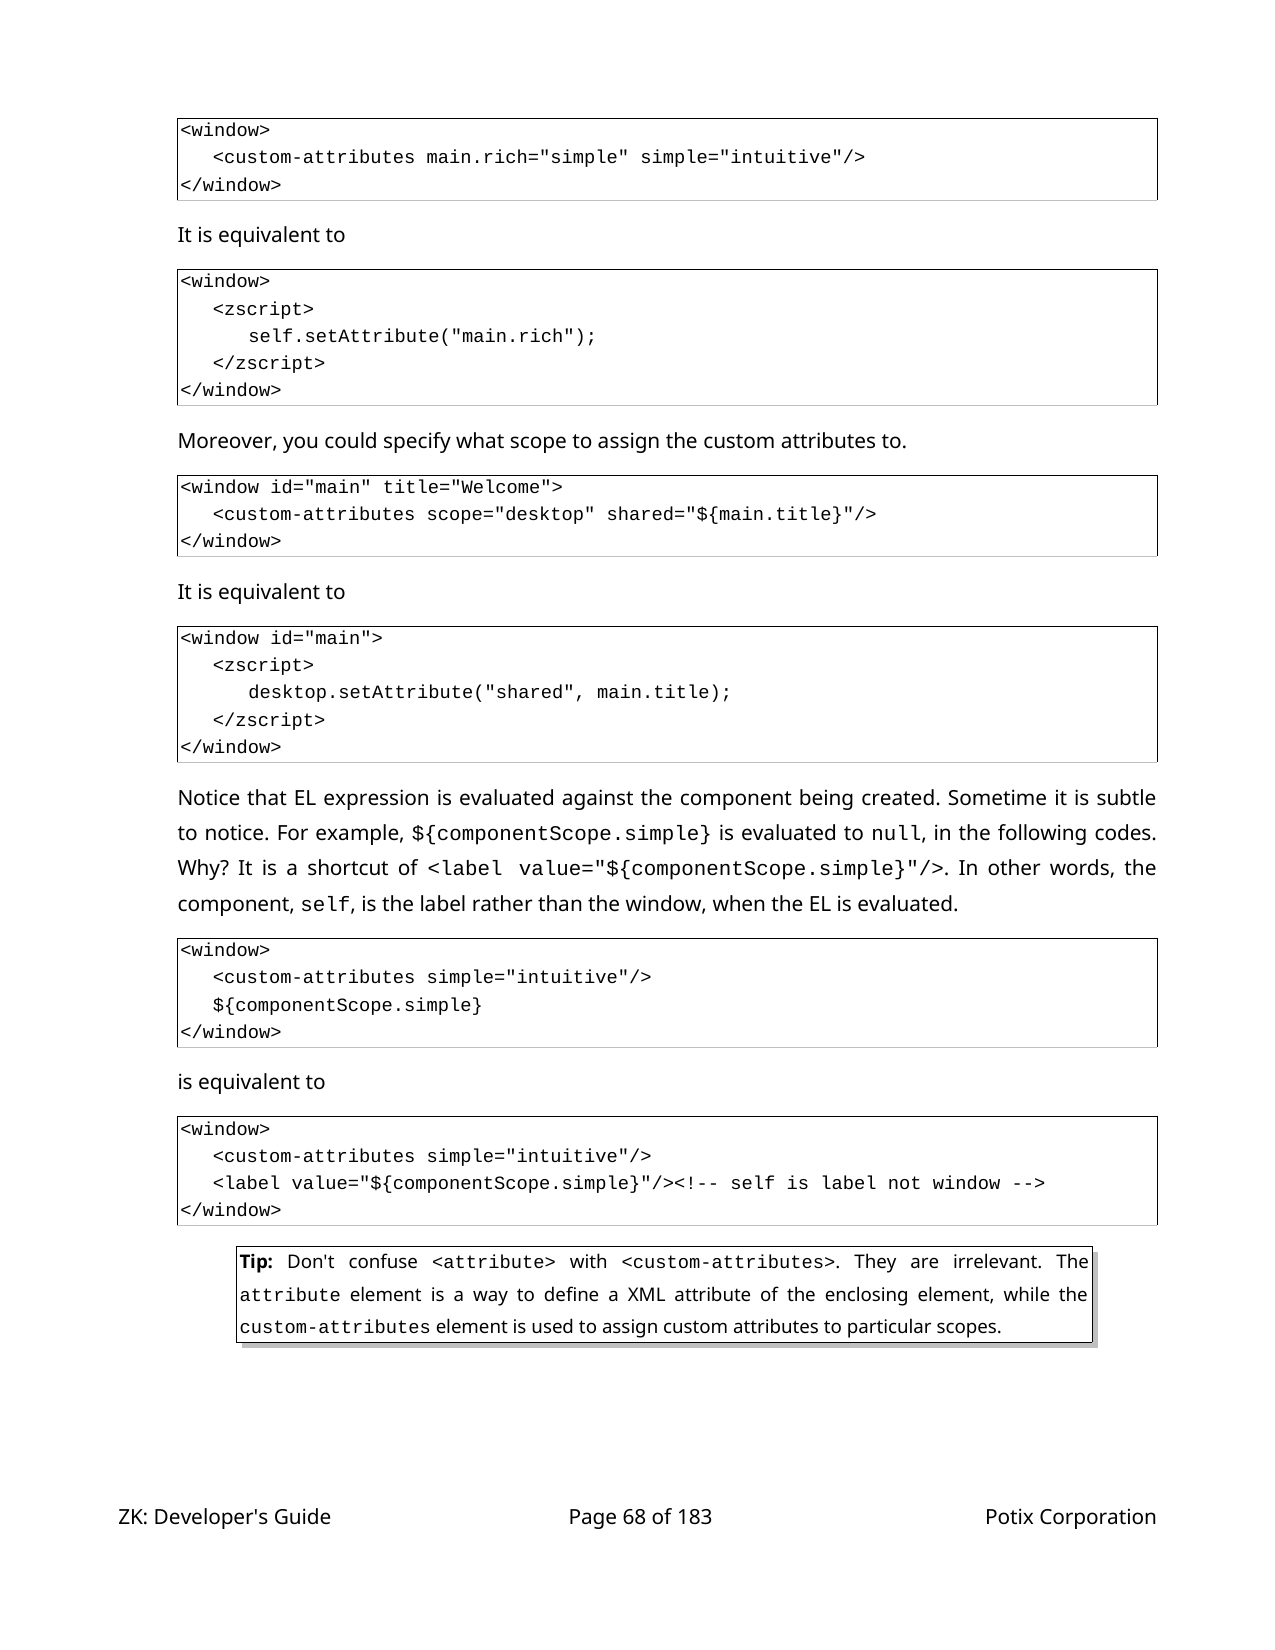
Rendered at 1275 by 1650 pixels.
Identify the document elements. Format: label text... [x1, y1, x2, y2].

text <zscript> [178, 296, 1157, 321]
text </window> [178, 172, 1157, 200]
text </zscript> [178, 707, 1157, 732]
text <window id="main"> [178, 627, 1157, 650]
text <window> [178, 119, 1157, 142]
text </window> [178, 378, 1157, 405]
text desktop.setAttribute("shared", main.title); [178, 680, 1157, 704]
text Tip: Don't confuse <attribute> with <custom-attributes>. They are irrelevant. The attribute element is a way to define a XML attribute of the enclosing element, while the custom-attributes element is used to assign custom attributes to particular scopes. [237, 1247, 1092, 1342]
text <custom-attributes main.rich="simple" simple="intuitive"/> [178, 145, 1157, 169]
text <custom-attributes simple="intuitive"/> [178, 1143, 1157, 1168]
text It is equivalent to [177, 577, 1157, 605]
text </zscript> [178, 351, 1157, 375]
text </window> [178, 1019, 1157, 1047]
text Notice that EL expression is evaluated against the component being created. Sometime it is subtle to notice. For example, ${componentScope.simple} is evaluated to null, in the following codes. Why? It is a shortcut of <label value="${componentScope.simple}"/>. In other words, the component, self, is the label rather than the window, when the EL is evaluated. [177, 783, 1157, 917]
text <window> [178, 1117, 1157, 1141]
text </window> [178, 529, 1157, 556]
text <window> [178, 270, 1157, 293]
text <window id="main" title="Welcome"> [178, 476, 1157, 499]
text <window> [178, 939, 1157, 962]
text </window> [178, 1198, 1157, 1225]
text <label value="${componentScope.simple}"/><!-- self is label not window --> [178, 1171, 1157, 1195]
text <custom-attributes scope="desktop" shared="${main.title}"/> [178, 502, 1157, 526]
text ${componentScope.simple} [178, 992, 1157, 1017]
text <zscript> [178, 653, 1157, 677]
text self.setAttribute("main.rich"); [178, 324, 1157, 348]
text It is equivalent to [177, 220, 1157, 249]
text <custom-attributes simple="intuitive"/> [178, 965, 1157, 989]
text Moreover, you could specify what scope to assign the custom attributes to. [177, 426, 1157, 454]
text is equivalent to [177, 1067, 1157, 1096]
text </window> [178, 735, 1157, 762]
